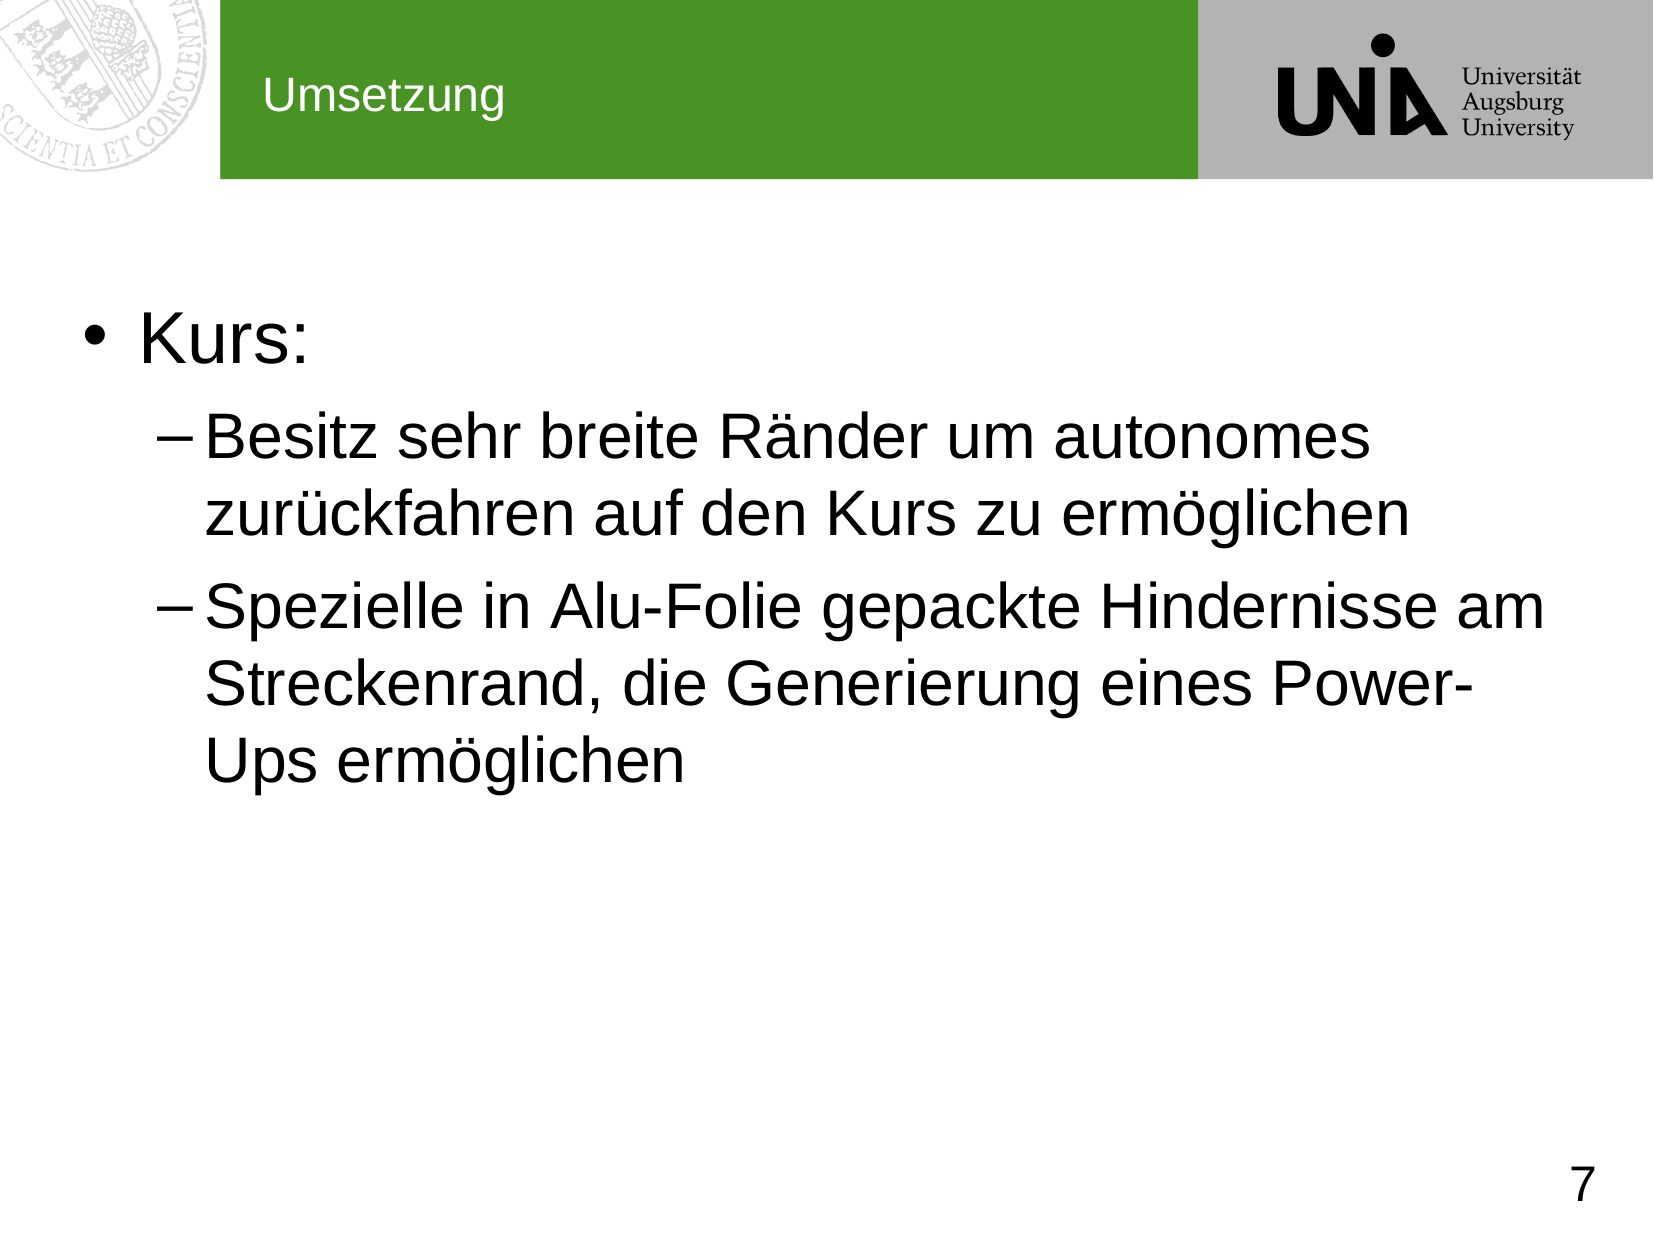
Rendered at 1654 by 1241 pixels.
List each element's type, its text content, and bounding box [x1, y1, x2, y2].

title Umsetzung [247, 55, 1199, 180]
picture [0, 0, 207, 172]
list Kurs: Besitz sehr breite Ränder um autonomes zurückfahren auf den Kurs zu ermöglichen Spezielle in Alu-Folie gepackte Hindernisse am Streckenrand, die Generierung eines Power-Ups ermöglichen [82, 290, 1571, 1010]
picture [1237, 13, 1640, 298]
